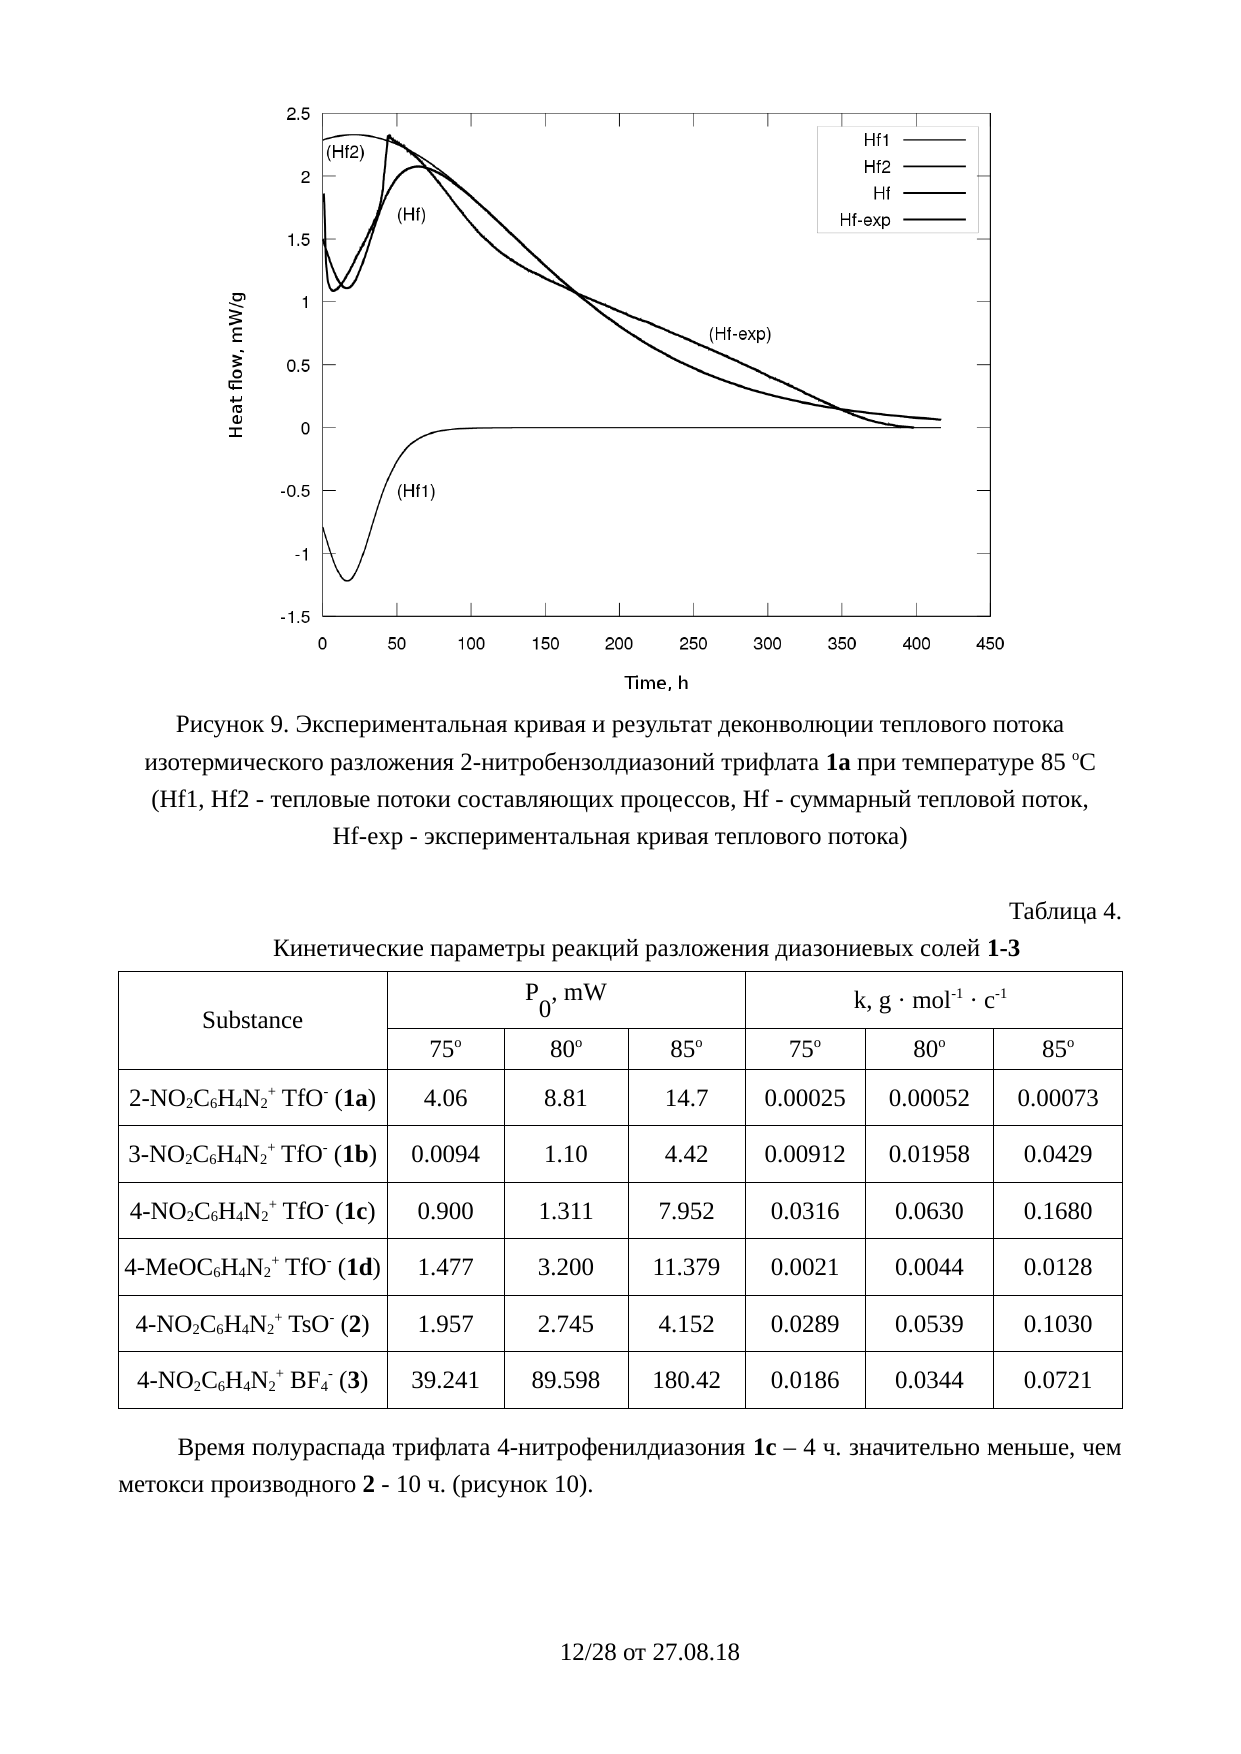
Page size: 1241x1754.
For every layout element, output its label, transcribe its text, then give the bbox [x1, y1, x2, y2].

table_cell 8.81 [505, 1070, 628, 1125]
table_cell 0.0021 [746, 1239, 865, 1295]
table_cell 0.00073 [994, 1070, 1122, 1125]
table_cell 0.0344 [866, 1352, 993, 1408]
table_cell 0.0128 [994, 1239, 1122, 1295]
table_cell 0.0044 [866, 1239, 993, 1295]
text Кинетические параметры реакций разложения диазониевых солей 1-3 [118, 933, 1122, 962]
table_cell 4-NO2С6H4N2+ TfO- (1c) [119, 1183, 387, 1238]
table_cell 1.10 [505, 1126, 628, 1182]
table_header Substance [119, 972, 387, 1069]
table_cell 1.311 [505, 1183, 628, 1238]
table_cell 3-NO2С6H4N2+ TfO- (1b) [119, 1126, 387, 1182]
table_cell 11.379 [629, 1239, 745, 1295]
picture [216, 88, 1027, 701]
table_cell 180.42 [629, 1352, 745, 1408]
table_cell 0.0186 [746, 1352, 865, 1408]
table_cell 0.1680 [994, 1183, 1122, 1238]
table_cell 0.0429 [994, 1126, 1122, 1182]
table_cell 80o [866, 1029, 993, 1069]
table_cell 14.7 [629, 1070, 745, 1125]
table_cell 80o [505, 1029, 628, 1069]
text Таблица 4. [118, 896, 1122, 925]
table_cell 2.745 [505, 1296, 628, 1351]
table_cell 0.00912 [746, 1126, 865, 1182]
table_cell 1.477 [388, 1239, 504, 1295]
table_cell 0.0316 [746, 1183, 865, 1238]
table_cell 0.00052 [866, 1070, 993, 1125]
text Рисунок 9. Экспериментальная кривая и результат деконволюции теплового потока изотермического разложения 2-нитробензолдиазоний трифлата 1a при температуре 85 оС (Hf1, Hf2 - тепловые потоки составляющих процессов, Hf - суммарный тепловой поток, Hf‑exp - экспериментальная кривая теплового потока) [118, 709, 1122, 850]
table_cell 85o [994, 1029, 1122, 1069]
table_cell 75o [388, 1029, 504, 1069]
table_cell 3.200 [505, 1239, 628, 1295]
text Время полураспада трифлата 4-нитрофенилдиазония 1c – 4 ч. значительно меньше, чем метокси производного 2 - 10 ч. (рисунок 10). [118, 1432, 1122, 1498]
table_cell 0.00025 [746, 1070, 865, 1125]
table_cell 0.0630 [866, 1183, 993, 1238]
table_cell 4-NO2С6H4N2+ BF4- (3) [119, 1352, 387, 1408]
table_cell 4.42 [629, 1126, 745, 1182]
table_cell 0.0539 [866, 1296, 993, 1351]
table_cell 1.957 [388, 1296, 504, 1351]
table_cell 0.0289 [746, 1296, 865, 1351]
table_cell 4-MeOС6H4N2+ TfO- (1d) [119, 1239, 387, 1295]
table_header k, g · mol-1 · с-1 [746, 972, 1122, 1028]
table_cell 4.06 [388, 1070, 504, 1125]
table_cell 39.241 [388, 1352, 504, 1408]
table_cell 0.0094 [388, 1126, 504, 1182]
table_cell 7.952 [629, 1183, 745, 1238]
table_cell 0.1030 [994, 1296, 1122, 1351]
table_cell 0.900 [388, 1183, 504, 1238]
table_cell 2-NO2С6H4N2+ TfO- (1a) [119, 1070, 387, 1125]
table_header P0, mW [388, 972, 745, 1028]
table_cell 0.0721 [994, 1352, 1122, 1408]
table_cell 85o [629, 1029, 745, 1069]
table_cell 89.598 [505, 1352, 628, 1408]
table_cell 75o [746, 1029, 865, 1069]
table_cell 0.01958 [866, 1126, 993, 1182]
table_cell 4-NO2С6H4N2+ TsO- (2) [119, 1296, 387, 1351]
table_cell 4.152 [629, 1296, 745, 1351]
